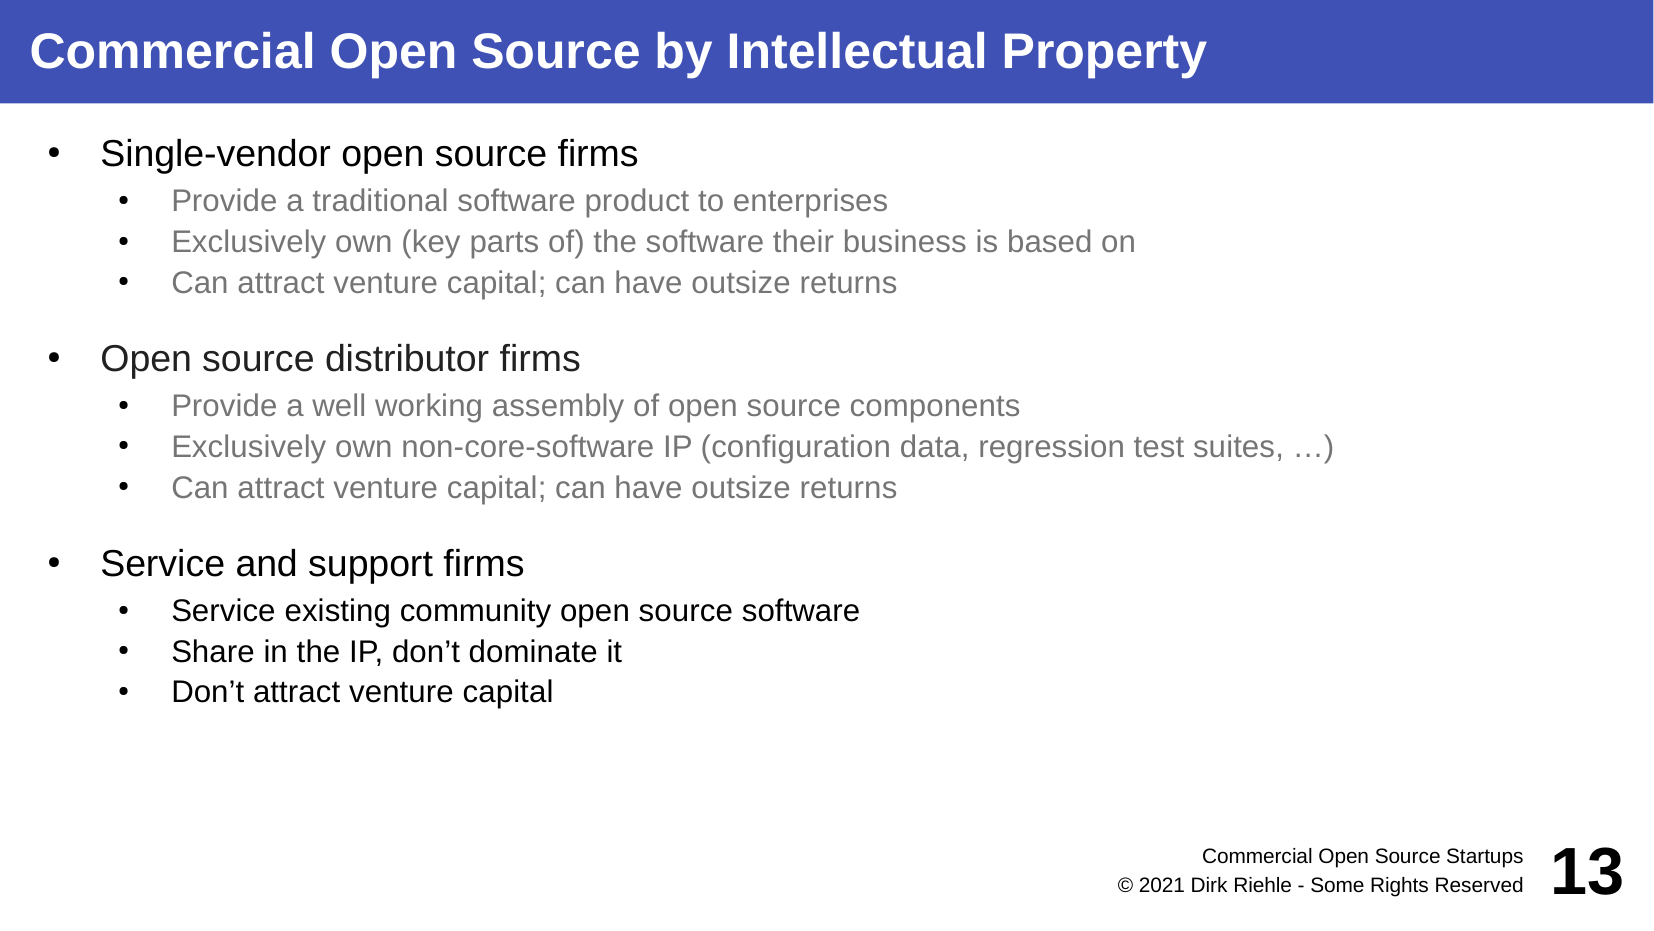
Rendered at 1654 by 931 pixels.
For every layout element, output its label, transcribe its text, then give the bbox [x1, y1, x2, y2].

title Commercial Open Source by Intellectual Property [0, 0, 1654, 104]
list Single-vendor open source firms Provide a traditional software product to enterprises Exclusively own (key parts of) the software their business is based on Can attract venture capital; can have outsize returns Open source distributor firms Provide a well working assembly of open source components Exclusively own non-core-software IP (configuration data, regression test suites, …) Can attract venture capital; can have outsize returns Service and support firms Service existing community open source software Share in the IP, don’t dominate it Don’t attract venture capital [29, 132, 1625, 813]
